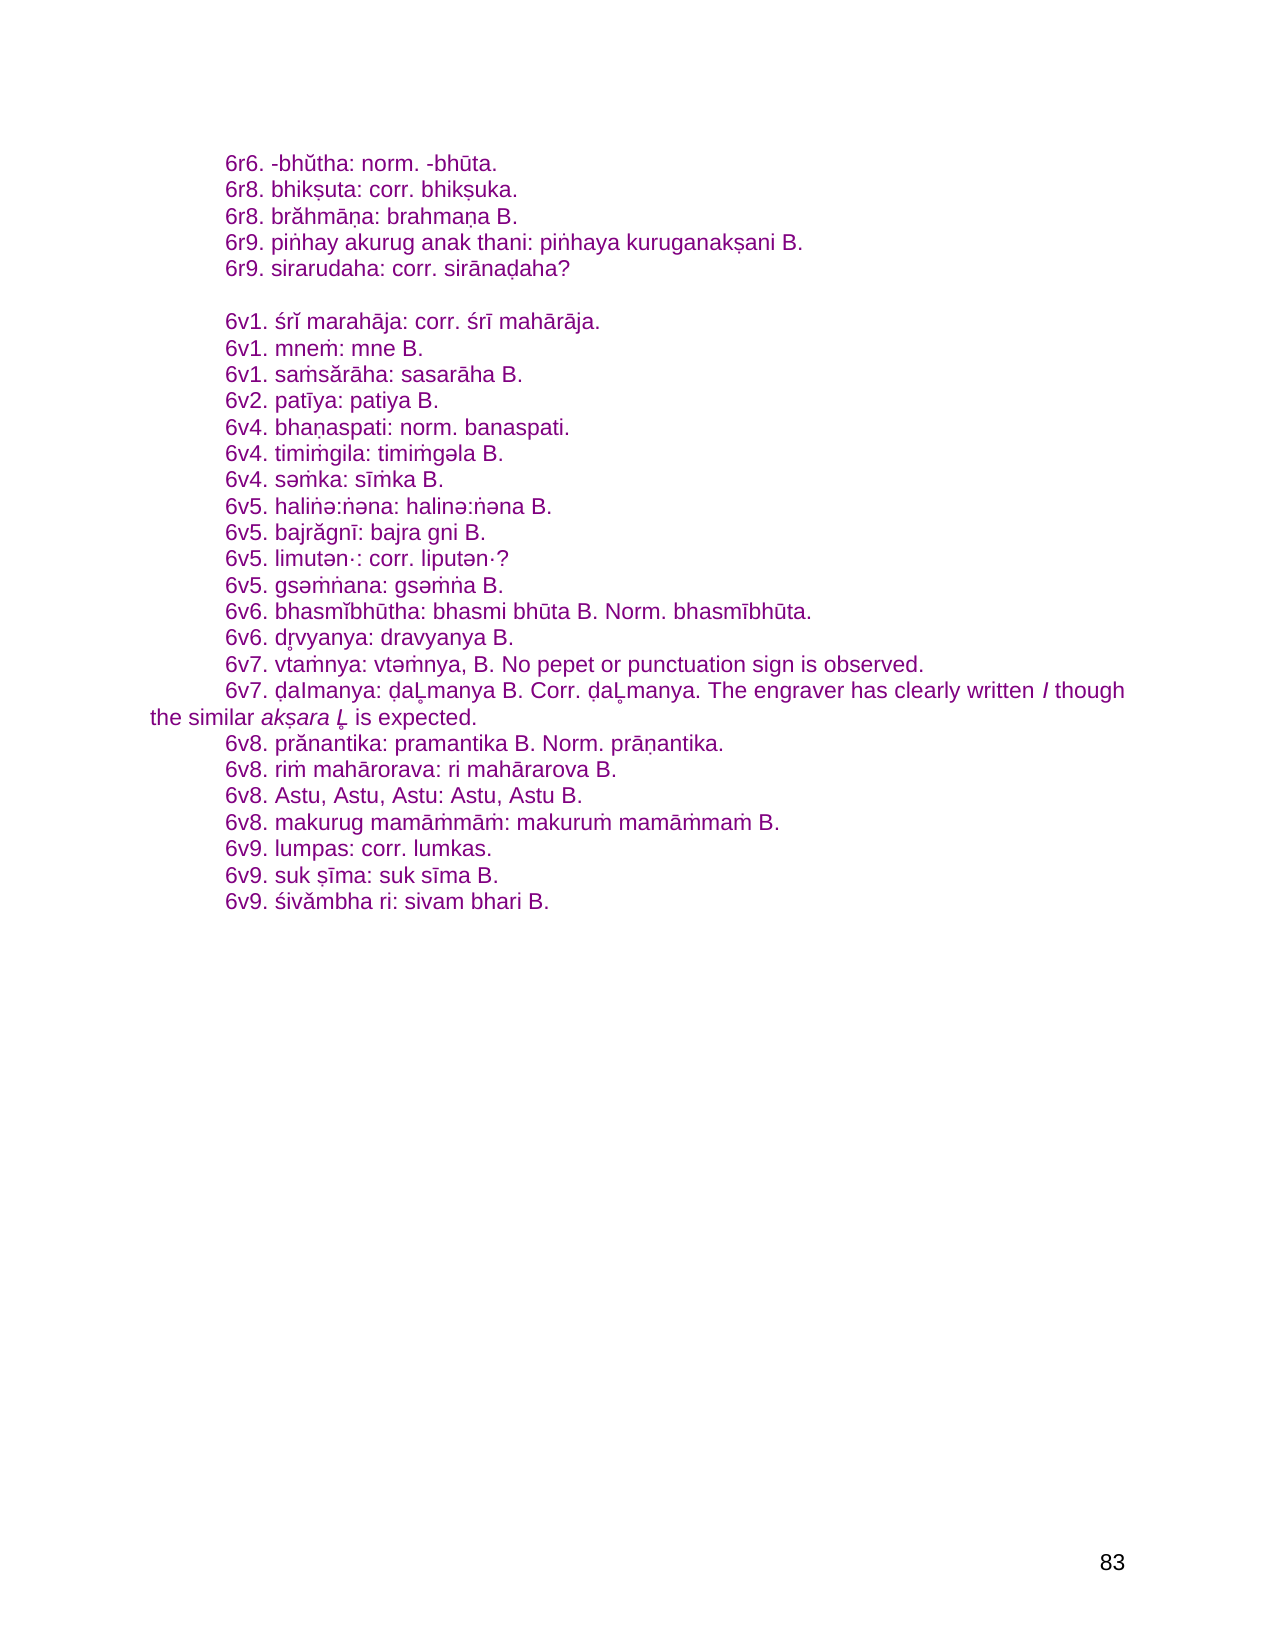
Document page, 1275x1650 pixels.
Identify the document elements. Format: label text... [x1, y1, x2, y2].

text 6v1. saṁsărāha: sasarāha B. [150, 361, 1125, 387]
text 6v5. haliṅə:ṅəna: halinə:ṅəna B. [150, 493, 1125, 519]
text 6v6. bhasmĭbhūtha: bhasmi bhūta B. Norm. bhasmībhūta. [150, 598, 1125, 624]
text 6r8. bhikṣuta: corr. bhikṣuka. [150, 176, 1125, 203]
text 6r8. brăhmāṇa: brahmaṇa B. [150, 203, 1125, 229]
text 6v5. bajrăgnī: bajra gni B. [150, 519, 1125, 545]
text 6v9. suk ṣīma: suk sīma B. [150, 862, 1125, 888]
text 6v1. mneṁ: mne B. [150, 334, 1125, 361]
text 6v7. ḍaImanya: ḍaL̥manya B. Corr. ḍaL̥manya. The engraver has clearly written I though the similar akṣara L̥ is expected. [150, 677, 1125, 730]
text 6v5. limutən·: corr. liputən·? [150, 545, 1125, 572]
text 6r6. -bhŭtha: norm. -bhūta. [150, 150, 1125, 176]
text 6r9. piṅhay akurug anak thani: piṅhaya kuruganakṣani B. [150, 229, 1125, 255]
text 6v8. Astu, Astu, Astu: Astu, Astu B. [150, 782, 1125, 809]
text 6v8. riṁ mahārorava: ri mahārarova B. [150, 756, 1125, 782]
text 6v2. patīya: patiya B. [150, 387, 1125, 413]
text 6v4. bhaṇaspati: norm. banaspati. [150, 413, 1125, 440]
text 6v9. lumpas: corr. lumkas. [150, 835, 1125, 862]
text 6v4. səṁka: sīṁka B. [150, 466, 1125, 493]
text 6v5. gsəṁṅana: gsəṁṅa B. [150, 572, 1125, 598]
text 6v8. makurug mamāṁmāṁ: makuruṁ mamāṁmaṁ B. [150, 809, 1125, 835]
text 6r9. sirarudaha: corr. sirānaḍaha? [150, 255, 1125, 282]
text 6v8. prănantika: pramantika B. Norm. prāṇantika. [150, 730, 1125, 756]
text 6v4. timiṁgila: timiṁgəla B. [150, 440, 1125, 466]
text 6v1. śrĭ marahāja: corr. śrī mahārāja. [150, 308, 1125, 334]
text 6v7. vtaṁnya: vtəṁnya, B. No pepet or punctuation sign is observed. [150, 651, 1125, 677]
text 6v9. śivǎmbha ri: sivam bhari B. [150, 888, 1125, 914]
text 6v6. dr̥vyanya: dravyanya B. [150, 624, 1125, 651]
